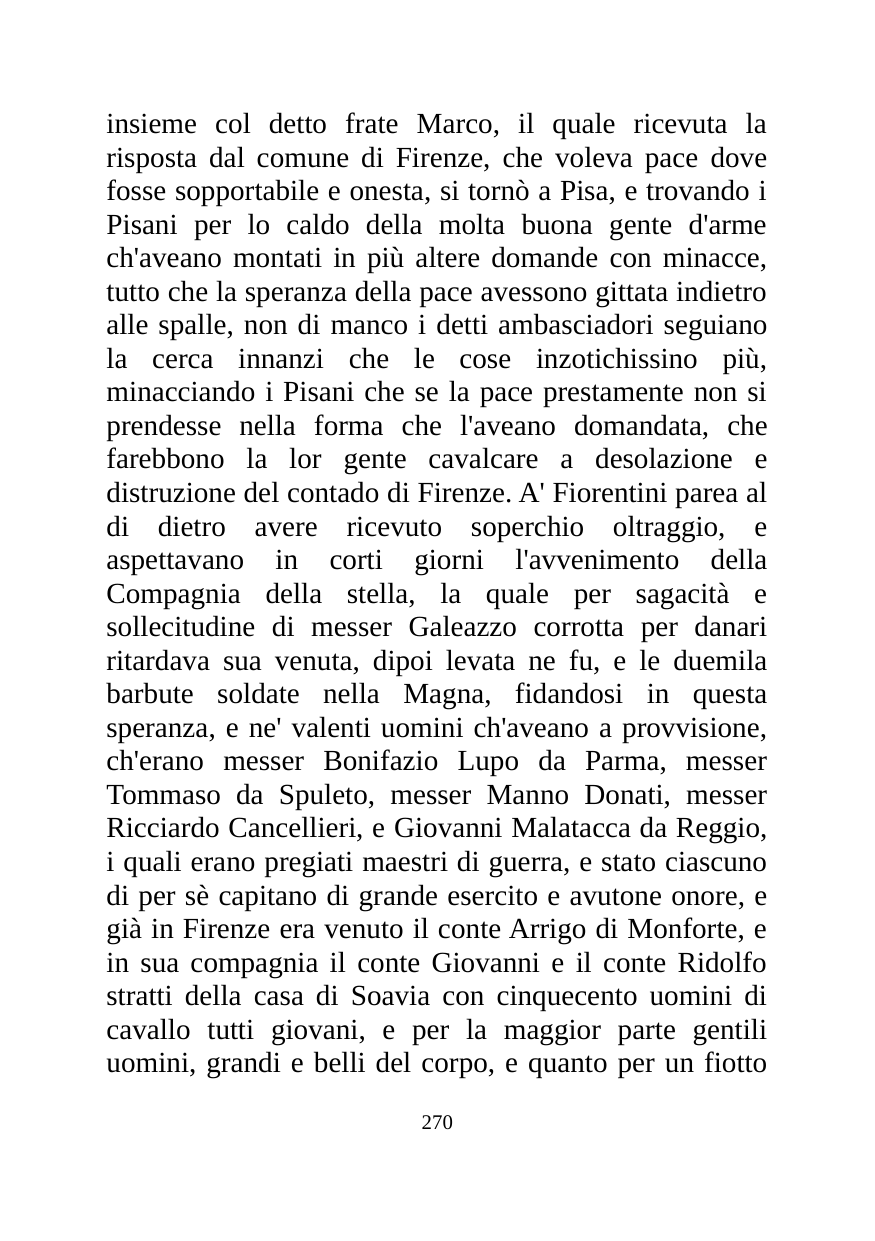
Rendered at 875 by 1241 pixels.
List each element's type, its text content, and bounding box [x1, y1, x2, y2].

text insieme col detto frate Marco, il quale ricevuta la risposta dal comune di Firenze, che voleva pace dove fosse sopportabile e onesta, si tornò a Pisa, e trovando i Pisani per lo caldo della molta buona gente d'arme ch'aveano montati in più altere domande con minacce, tutto che la speranza della pace avessono gittata indietro alle spalle, non di manco i detti ambasciadori seguiano la cerca innanzi che le cose inzotichissino più, minacciando i Pisani che se la pace prestamente non si prendesse nella forma che l'aveano domandata, che farebbono la lor gente cavalcare a desolazione e distruzione del contado di Firenze. A' Fiorentini parea al di dietro avere ricevuto soperchio oltraggio, e aspettavano in corti giorni l'avvenimento della Compagnia della stella, la quale per sagacità e sollecitudine di messer Galeazzo corrotta per danari ritardava sua venuta, dipoi levata ne fu, e le duemila barbute soldate nella Magna, fidandosi in questa speranza, e ne' valenti uomini ch'aveano a provvisione, ch'erano messer Bonifazio Lupo da Parma, messer Tommaso da Spuleto, messer Manno Donati, messer Ricciardo Cancellieri, e Giovanni Malatacca da Reggio, i quali erano pregiati maestri di guerra, e stato ciascuno di per sè capitano di grande esercito e avutone onore, e già in Firenze era venuto il conte Arrigo di Monforte, e in sua compagnia il conte Giovanni e il conte Ridolfo stratti della casa di Soavia con cinquecento uomini di cavallo tutti giovani, e per la maggior parte gentili uomini, grandi e belli del corpo, e quanto per un fiotto [106, 106, 768, 1079]
